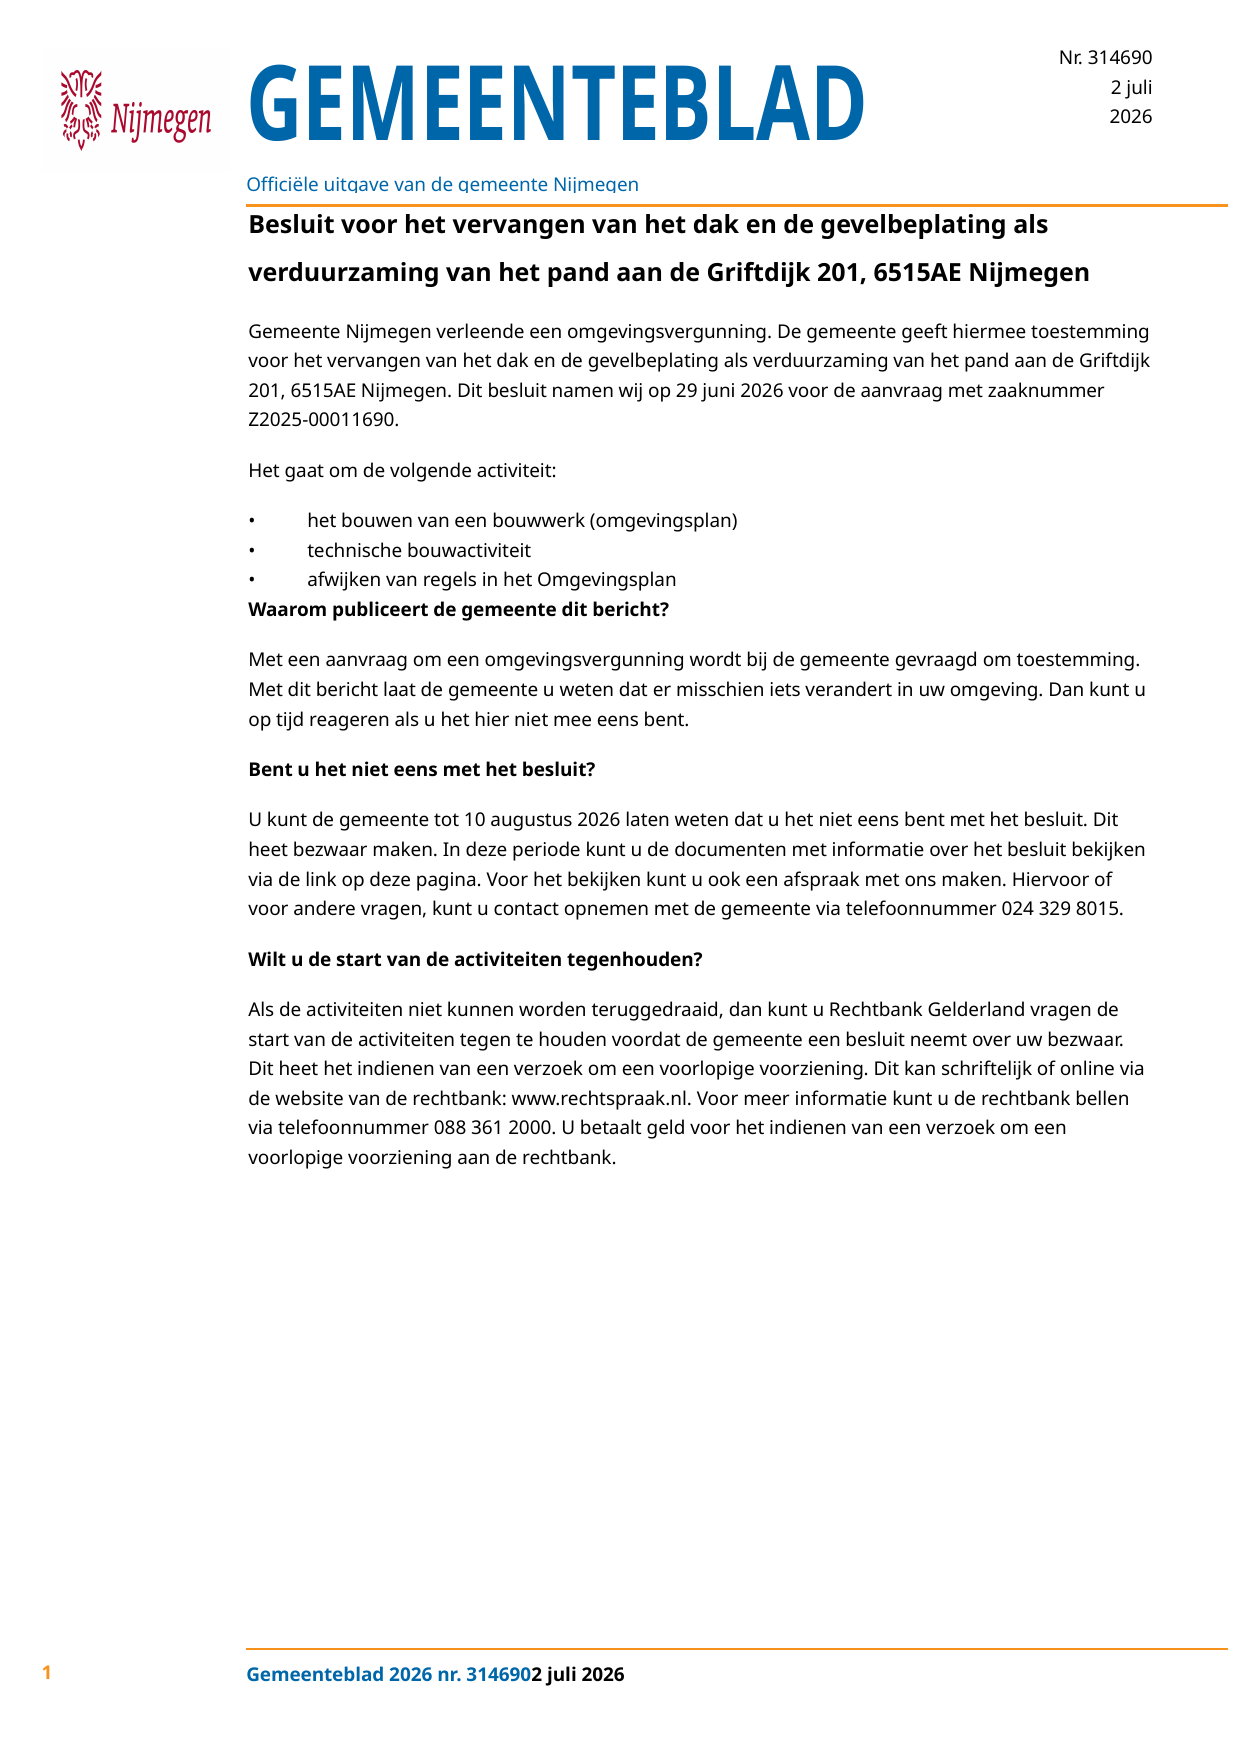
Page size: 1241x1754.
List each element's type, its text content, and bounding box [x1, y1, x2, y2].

text Wilt u de start van de activiteiten tegenhouden? [248, 946, 1152, 972]
list technische bouwactiviteit [248, 537, 1152, 563]
text Het gaat om de volgende activiteit: [248, 457, 1152, 483]
text U kunt de gemeente tot 10 augustus 2026 laten weten dat u het niet eens bent met het besluit. Dit heet bezwaar maken. In deze periode kunt u de documenten met informatie over het besluit bekijken via de link op deze pagina. Voor het bekijken kunt u ook een afspraak met ons maken. Hiervoor of voor andere vragen, kunt u contact opnemen met de gemeente via telefoonnummer 024 329 8015. [248, 807, 1152, 921]
text Bent u het niet eens met het besluit? [248, 756, 1152, 782]
list afwijken van regels in het Omgevingsplan [248, 567, 1152, 592]
text Als de activiteiten niet kunnen worden teruggedraaid, dan kunt u Rechtbank Gelderland vragen de start van de activiteiten tegen te houden voordat de gemeente een besluit neemt over uw bezwaar. Dit heet het indienen van een verzoek om een voorlopige voorziening. Dit kan schriftelijk of online via de website van de rechtbank: www.rechtspraak.nl. Voor meer informatie kunt u de rechtbank bellen via telefoonnummer 088 361 2000. U betaalt geld voor het indienen van een verzoek om een voorlopige voorziening aan de rechtbank. [248, 996, 1152, 1170]
text Waarom publiceert de gemeente dit bericht? [248, 596, 1152, 622]
text Besluit voor het vervangen van het dak en de gevelbeplating als verduurzaming van het pand aan de Griftdijk 201, 6515AE Nijmegen [248, 207, 1152, 288]
text Gemeente Nijmegen verleende een omgevingsvergunning. De gemeente geeft hiermee toestemming voor het vervangen van het dak en de gevelbeplating als verduurzaming van het pand aan de Griftdijk 201, 6515AE Nijmegen. Dit besluit namen wij op 29 juni 2026 voor de aanvraag met zaaknummer Z2025-00011690. [248, 318, 1152, 432]
picture [41, 47, 231, 172]
text Met een aanvraag om een omgevingsvergunning wordt bij de gemeente gevraagd om toestemming. Met dit bericht laat de gemeente u weten dat er misschien iets verandert in uw omgeving. Dan kunt u op tijd reageren als u het hier niet mee eens bent. [248, 647, 1152, 732]
list het bouwen van een bouwwerk (omgevingsplan) [248, 507, 1152, 533]
